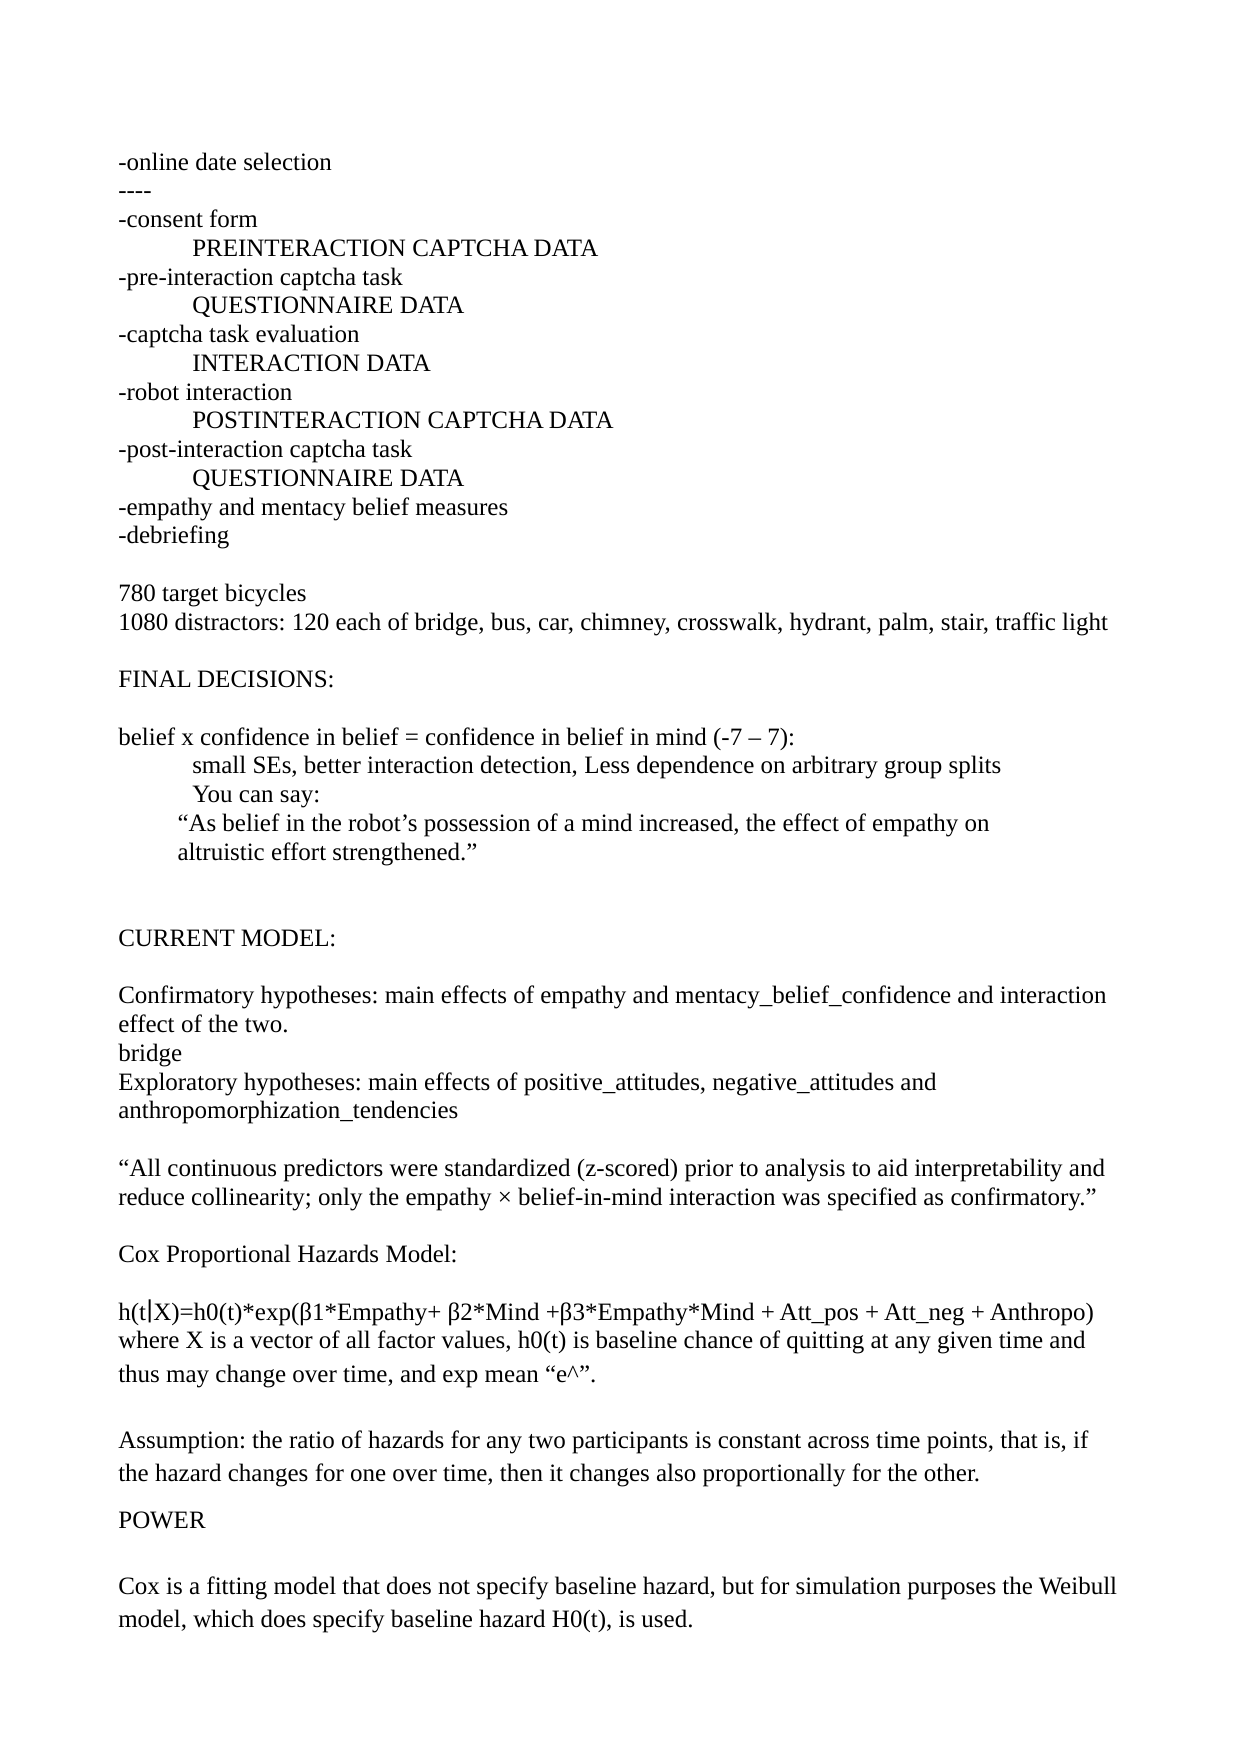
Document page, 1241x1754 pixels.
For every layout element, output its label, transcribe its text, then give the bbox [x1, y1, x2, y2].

list PREINTERACTION CAPTCHA DATA [118, 233, 1122, 262]
list QUESTIONNAIRE DATA [118, 291, 1122, 319]
list ---- [118, 176, 1122, 204]
text POWER [118, 1505, 1122, 1534]
text belief x confidence in belief = confidence in belief in mind (-7 – 7): [118, 722, 1122, 751]
list -empathy and mentacy belief measures [118, 492, 1122, 521]
list QUESTIONNAIRE DATA [118, 463, 1122, 492]
text “All continuous predictors were standardized (z-scored) prior to analysis to aid interpretability and reduce collinearity; only the empathy × belief-in-mind interaction was specified as confirmatory.” [118, 1153, 1122, 1211]
list -captcha task evaluation [118, 319, 1122, 348]
list -online date selection [118, 147, 1122, 176]
text Cox is a fitting model that does not specify baseline hazard, but for simulation purposes the Weibull model, which does specify baseline hazard H0(t), is used. [118, 1571, 1122, 1633]
text where X is a vector of all factor values, h0(t) is baseline chance of quitting at any given time and thus may change over time, and exp mean “e^”. [118, 1326, 1122, 1387]
list -consent form [118, 204, 1122, 233]
list -robot interaction [118, 377, 1122, 406]
text CURRENT MODEL: [118, 923, 1122, 952]
text FINAL DECISIONS: [118, 664, 1122, 693]
list -post-interaction captcha task [118, 434, 1122, 463]
text “As belief in the robot’s possession of a mind increased, the effect of empathy on altruistic effort strengthened.” [177, 808, 1063, 866]
list INTERACTION DATA [118, 348, 1122, 377]
text You can say: [118, 779, 1122, 808]
list -debriefing [118, 521, 1122, 549]
text Confirmatory hypotheses: main effects of empathy and mentacy_belief_confidence and interaction effect of the two. [118, 981, 1122, 1038]
text small SEs, better interaction detection, Less dependence on arbitrary group splits [118, 751, 1122, 779]
list POSTINTERACTION CAPTCHA DATA [118, 406, 1122, 434]
text Assumption: the ratio of hazards for any two participants is constant across time points, that is, if the hazard changes for one over time, then it changes also proportionally for the other. [118, 1425, 1122, 1486]
text h(t∣X)=h0​(t)*exp(β1​*Empathy+ β2​*Mind +β3*​Empathy*Mind + Att_pos + Att_neg + Anthropo) [118, 1297, 1122, 1326]
text Cox Proportional Hazards Model: [118, 1239, 1122, 1297]
text bridge Exploratory hypotheses: main effects of positive_attitudes, negative_attitudes and anthropomorphization_tendencies [118, 1038, 1122, 1124]
list -pre-interaction captcha task [118, 262, 1122, 291]
list 1080 distractors: 120 each of bridge, bus, car, chimney, crosswalk, hydrant, palm, stair, traffic light [118, 607, 1122, 636]
list 780 target bicycles [118, 578, 1122, 607]
